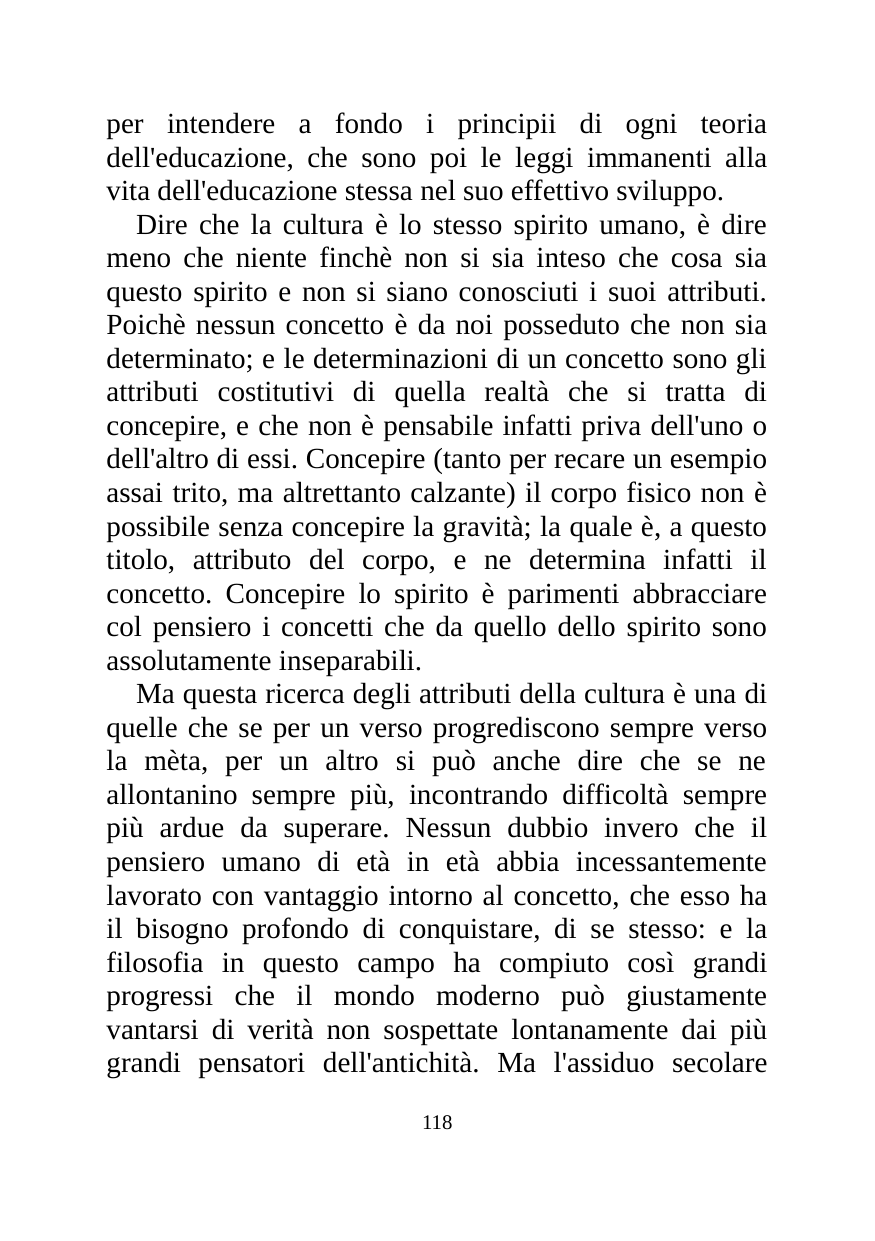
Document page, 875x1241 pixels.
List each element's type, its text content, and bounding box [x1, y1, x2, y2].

text Dire che la cultura è lo stesso spirito umano, è dire meno che niente finchè non si sia inteso che cosa sia questo spirito e non si siano conosciuti i suoi attributi. Poichè nessun concetto è da noi posseduto che non sia determinato; e le determinazioni di un concetto sono gli attributi costitutivi di quella realtà che si tratta di concepire, e che non è pensabile infatti priva dell'uno o dell'altro di essi. Concepire (tanto per recare un esempio assai trito, ma altrettanto calzante) il corpo fisico non è possibile senza concepire la gravità; la quale è, a questo titolo, attributo del corpo, e ne determina infatti il concetto. Concepire lo spirito è parimenti abbracciare col pensiero i concetti che da quello dello spirito sono assolutamente inseparabili. [106, 207, 768, 676]
text per intendere a fondo i principii di ogni teoria dell'educazione, che sono poi le leggi immanenti alla vita dell'educazione stessa nel suo effettivo sviluppo. [106, 106, 768, 207]
text Ma questa ricerca degli attributi della cultura è una di quelle che se per un verso progrediscono sempre verso la mèta, per un altro si può anche dire che se ne allontanino sempre più, incontrando difficoltà sempre più ardue da superare. Nessun dubbio invero che il pensiero umano di età in età abbia incessantemente lavorato con vantaggio intorno al concetto, che esso ha il bisogno profondo di conquistare, di se stesso: e la filosofia in questo campo ha compiuto così grandi progressi che il mondo moderno può giustamente vantarsi di verità non sospettate lontanamente dai più grandi pensatori dell'antichità. Ma l'assiduo secolare [106, 676, 768, 1079]
